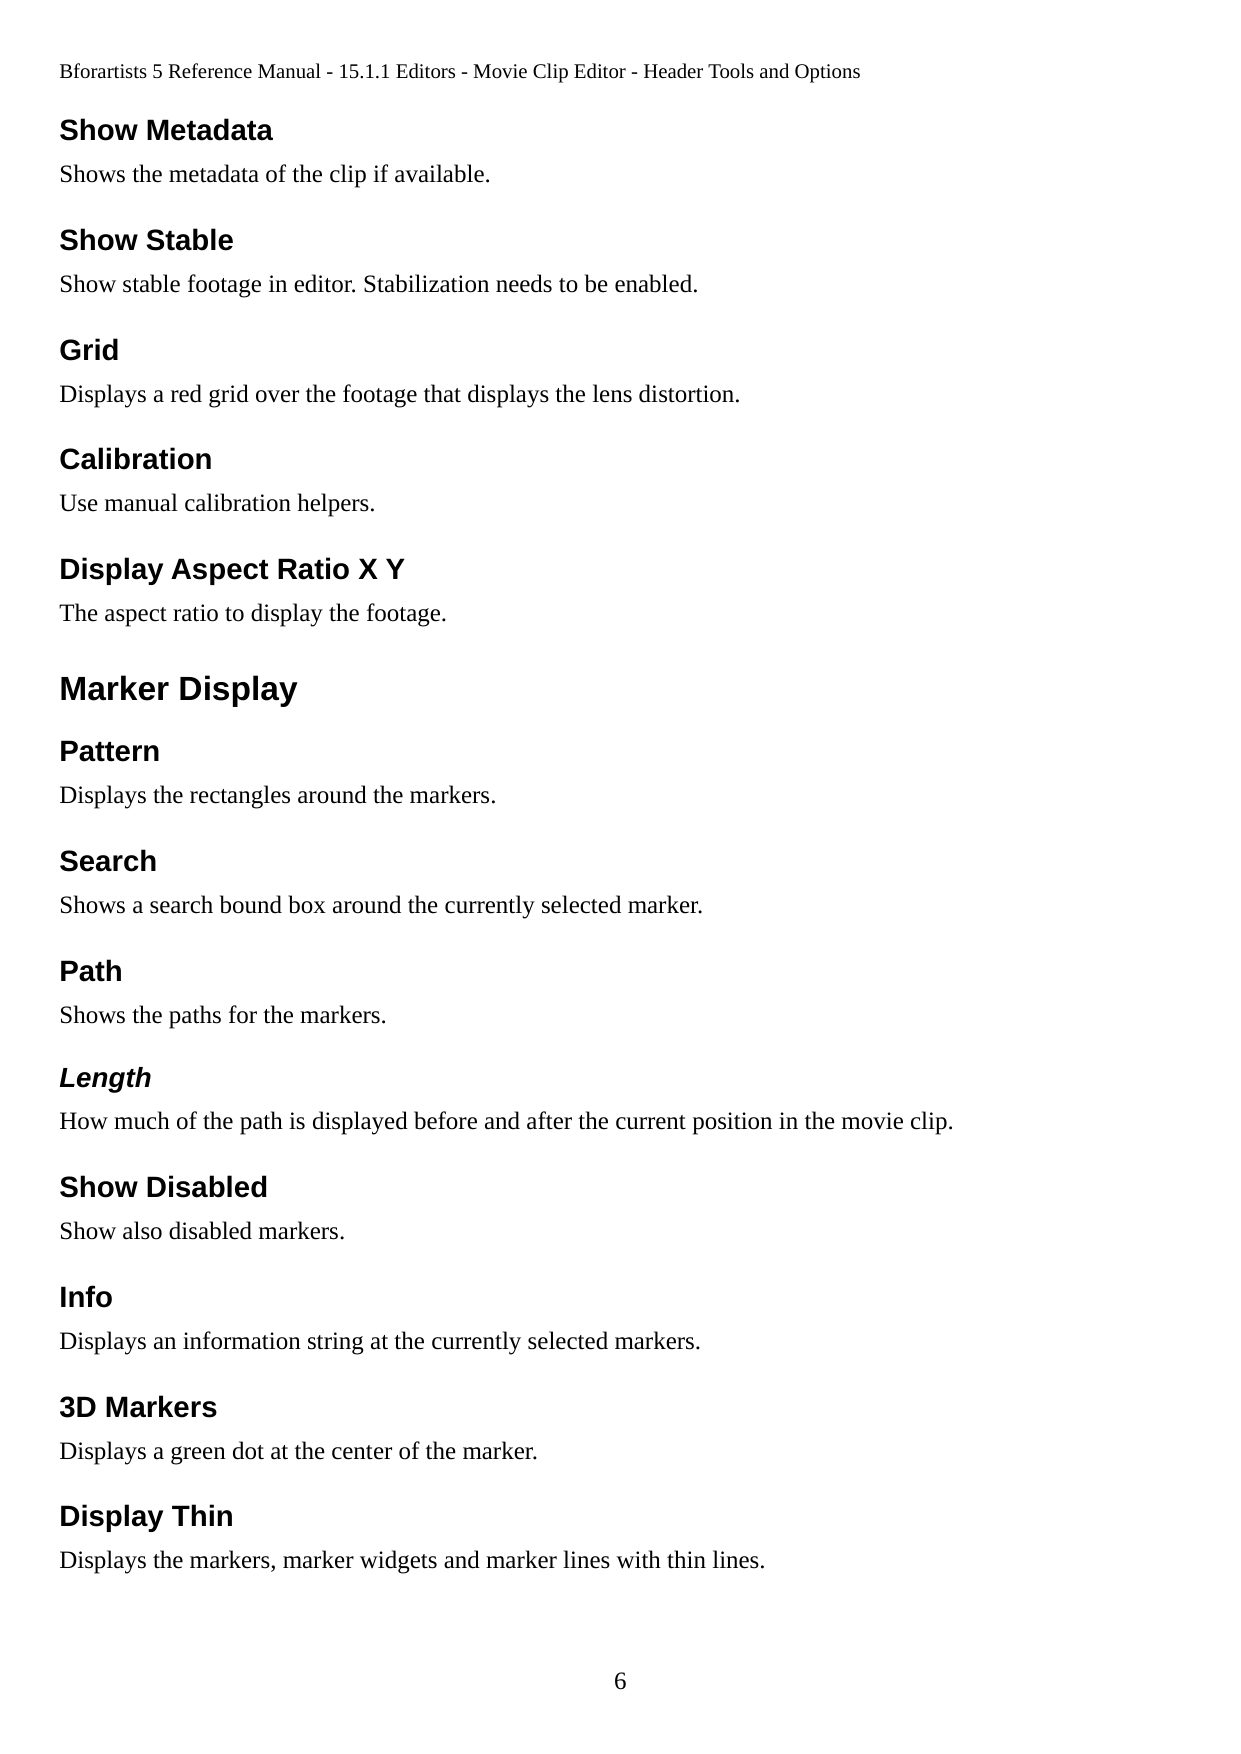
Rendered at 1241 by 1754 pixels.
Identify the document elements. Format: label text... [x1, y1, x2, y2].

subtitle Pattern [59, 734, 1181, 768]
subtitle Info [59, 1279, 1181, 1313]
text Displays a red grid over the footage that displays the lens distortion. [59, 379, 1181, 407]
text Show also disabled markers. [59, 1216, 1181, 1245]
subtitle Show Disabled [59, 1170, 1181, 1203]
subtitle Length [59, 1062, 1181, 1093]
text Displays the markers, marker widgets and marker lines with thin lines. [59, 1546, 1181, 1574]
subtitle Grid [59, 332, 1181, 366]
subtitle Display Thin [59, 1499, 1181, 1533]
subtitle Marker Display [59, 668, 1181, 707]
text Displays an information string at the currently selected markers. [59, 1326, 1181, 1354]
subtitle Search [59, 844, 1181, 878]
text Use manual calibration helpers. [59, 488, 1181, 517]
subtitle Show Stable [59, 222, 1181, 256]
subtitle Show Metadata [59, 113, 1181, 146]
text Show stable footage in editor. Stabilization needs to be enabled. [59, 269, 1181, 297]
text Shows the metadata of the clip if available. [59, 159, 1181, 188]
subtitle Calibration [59, 442, 1181, 476]
subtitle 3D Markers [59, 1389, 1181, 1423]
text Displays a green dot at the center of the marker. [59, 1436, 1181, 1464]
subtitle Path [59, 954, 1181, 988]
subtitle Display Aspect Ratio X Y [59, 552, 1181, 586]
text Displays the rectangles around the markers. [59, 780, 1181, 809]
text Shows the paths for the markers. [59, 1000, 1181, 1029]
text How much of the path is displayed before and after the current position in the movie clip. [59, 1106, 1181, 1135]
text Shows a search bound box around the currently selected marker. [59, 890, 1181, 919]
text The aspect ratio to display the footage. [59, 598, 1181, 627]
